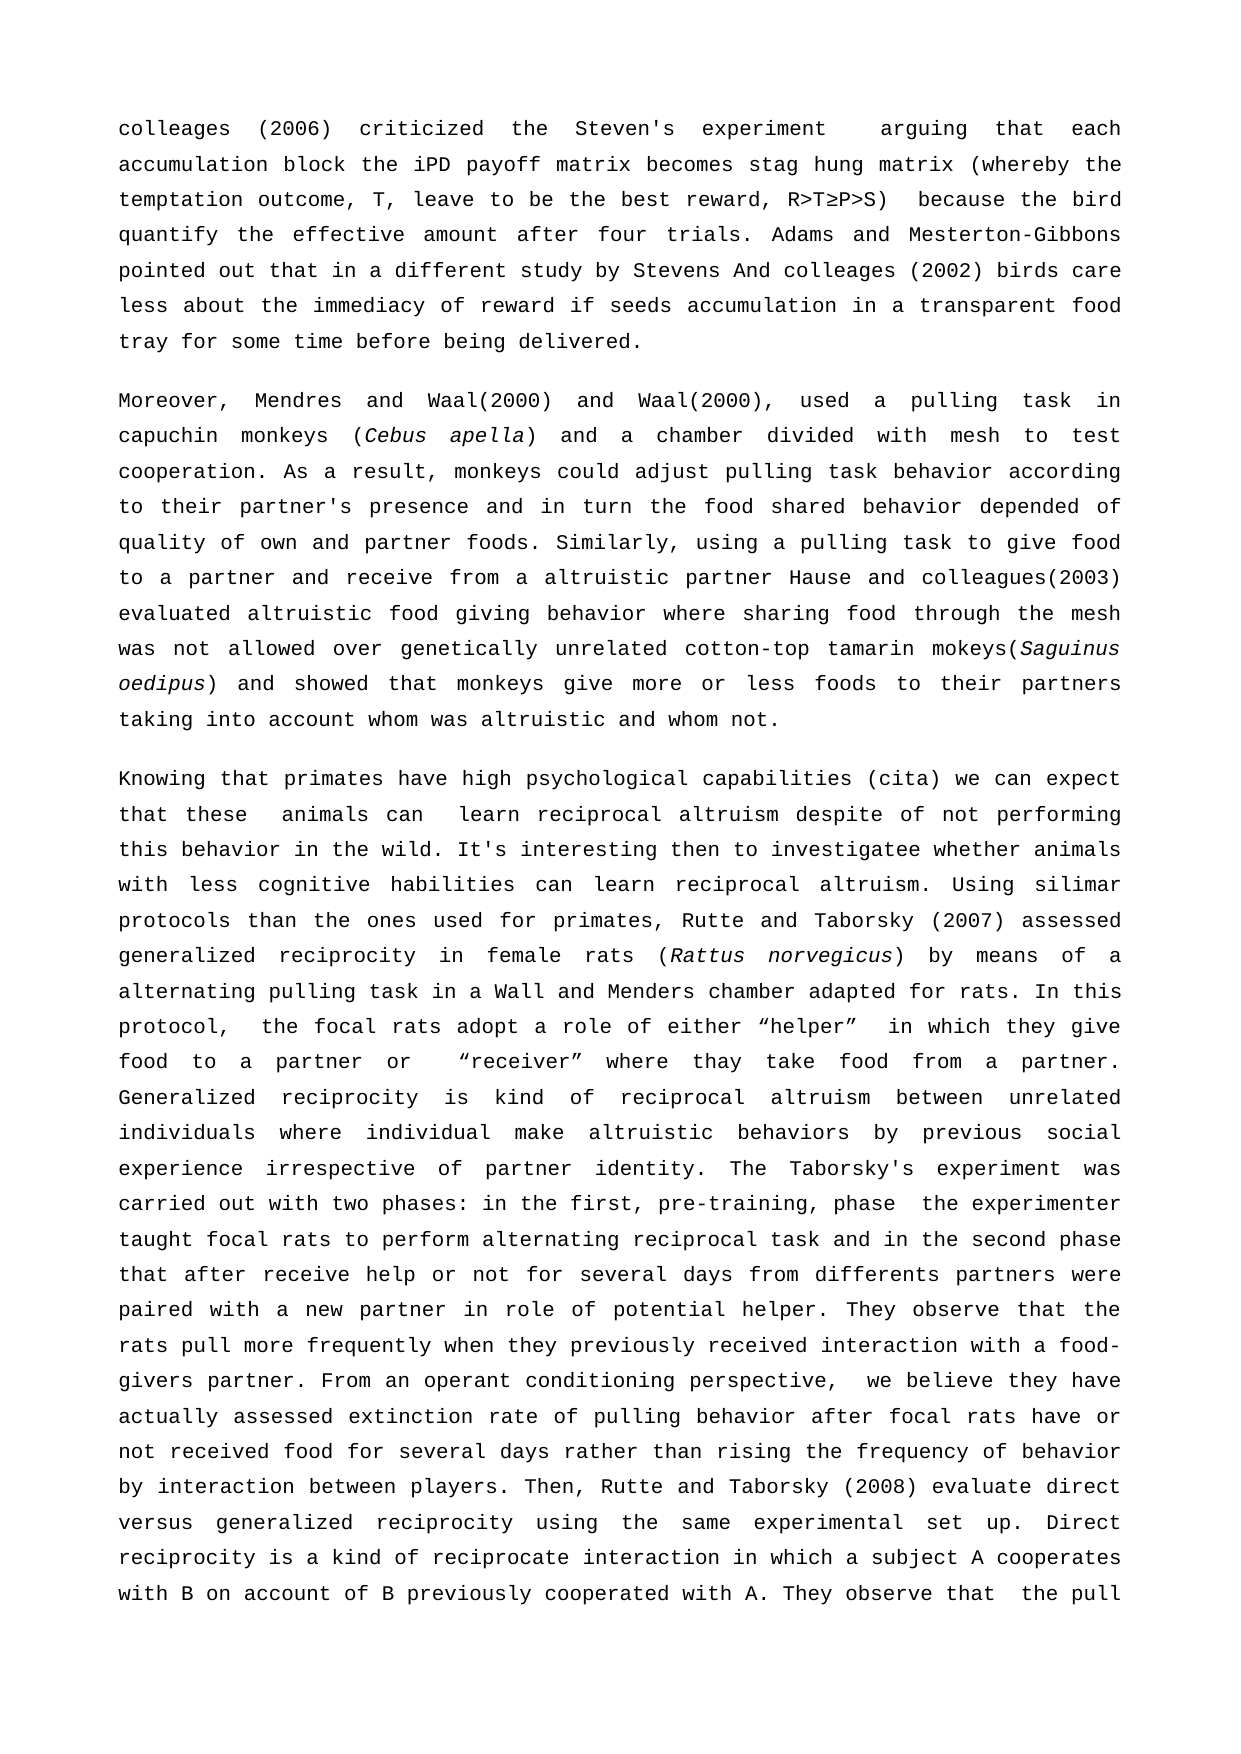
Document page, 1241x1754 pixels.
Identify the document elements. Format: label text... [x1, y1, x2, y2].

text colleages (2006) criticized the Steven's experiment arguing that each accumulation block the iPD payoff matrix becomes stag hung matrix (whereby the temptation outcome, T, leave to be the best reward, R>T≥P>S) because the bird quantify the effective amount after four trials. Adams and Mesterton-Gibbons pointed out that in a different study by Stevens And colleages (2002) birds care less about the immediacy of reward if seeds accumulation in a transparent food tray for some time before being delivered. [118, 118, 1122, 354]
text Knowing that primates have high psychological capabilities (cita) we can expect that these animals can learn reciprocal altruism despite of not performing this behavior in the wild. It's interesting then to investigatee whether animals with less cognitive habilities can learn reciprocal altruism. Using silimar protocols than the ones used for primates, Rutte and Taborsky (2007) assessed generalized reciprocity in female rats (Rattus norvegicus) by means of a alternating pulling task in a Wall and Menders chamber adapted for rats. In this protocol, the focal rats adopt a role of either “helper” in which they give food to a partner or “receiver” where thay take food from a partner. Generalized reciprocity is kind of reciprocal altruism between unrelated individuals where individual make altruistic behaviors by previous social experience irrespective of partner identity. The Taborsky's experiment was carried out with two phases: in the first, pre-training, phase the experimenter taught focal rats to perform alternating reciprocal task and in the second phase that after receive help or not for several days from differents partners were paired with a new partner in role of potential helper. They observe that the rats pull more frequently when they previously received interaction with a food-givers partner. From an operant conditioning perspective, we believe they have actually assessed extinction rate of pulling behavior after focal rats have or not received food for several days rather than rising the frequency of behavior by interaction between players. Then, Rutte and Taborsky (2008) evaluate direct versus generalized reciprocity using the same experimental set up. Direct reciprocity is a kind of reciprocate interaction in which a subject A cooperates with B on account of B previously cooperated with A. They observe that the pull [118, 768, 1122, 1606]
text Moreover, Mendres and Waal(2000) and Waal(2000), used a pulling task in capuchin monkeys (Cebus apella) and a chamber divided with mesh to test cooperation. As a result, monkeys could adjust pulling task behavior according to their partner's presence and in turn the food shared behavior depended of quality of own and partner foods. Similarly, using a pulling task to give food to a partner and receive from a altruistic partner Hause and colleagues(2003) evaluated altruistic food giving behavior where sharing food through the mesh was not allowed over genetically unrelated cotton-top tamarin mokeys(Saguinus oedipus) and showed that monkeys give more or less foods to their partners taking into account whom was altruistic and whom not. [118, 390, 1122, 732]
